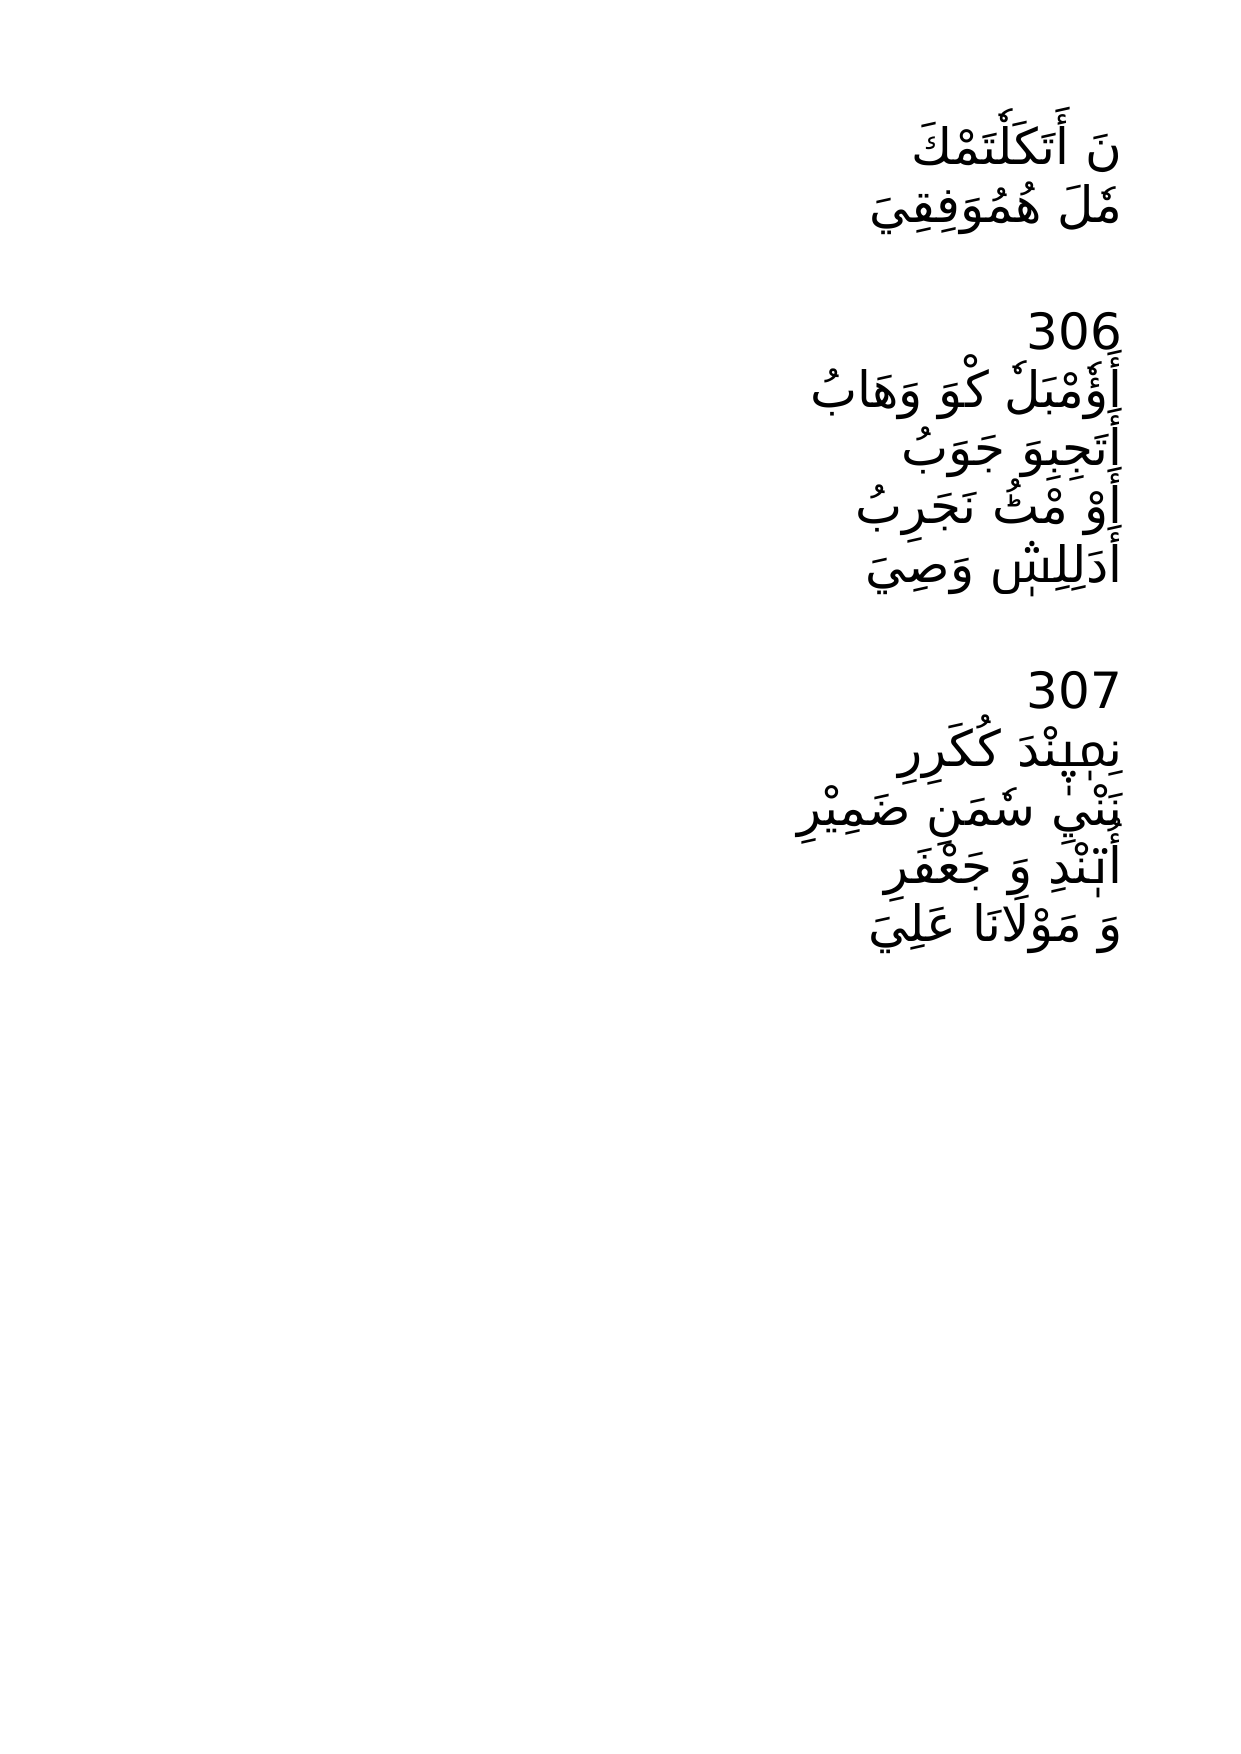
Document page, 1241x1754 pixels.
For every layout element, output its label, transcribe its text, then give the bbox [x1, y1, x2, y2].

text أُتٖنْدِ وَ جَعْفَرِ [118, 837, 1122, 895]
text نَنْيِ سٗمَنِ ضَمِيْرِ [118, 778, 1122, 837]
text أَتَجِبِوَ جَوَبُ [118, 419, 1122, 477]
text أَؤٗمْبَلٗ كْوَ وَهَابُ [118, 361, 1122, 419]
text أَوْ مْٹُ نَجَرِبُ [118, 477, 1122, 536]
text 306 [118, 303, 1122, 361]
text 307 [118, 662, 1122, 720]
text وَ مَوْلَانَا عَلِيَ [118, 895, 1122, 953]
text أَدَلِلِشٖ وَصِيَ [118, 536, 1122, 594]
text نَ أَتَكَلٗتَمْكَ [118, 118, 1122, 176]
text مٗلَ هُمُوَفِقِيَ [118, 176, 1122, 234]
text نِمٖپٖنْدَ كُكَرِرِ [118, 720, 1122, 778]
